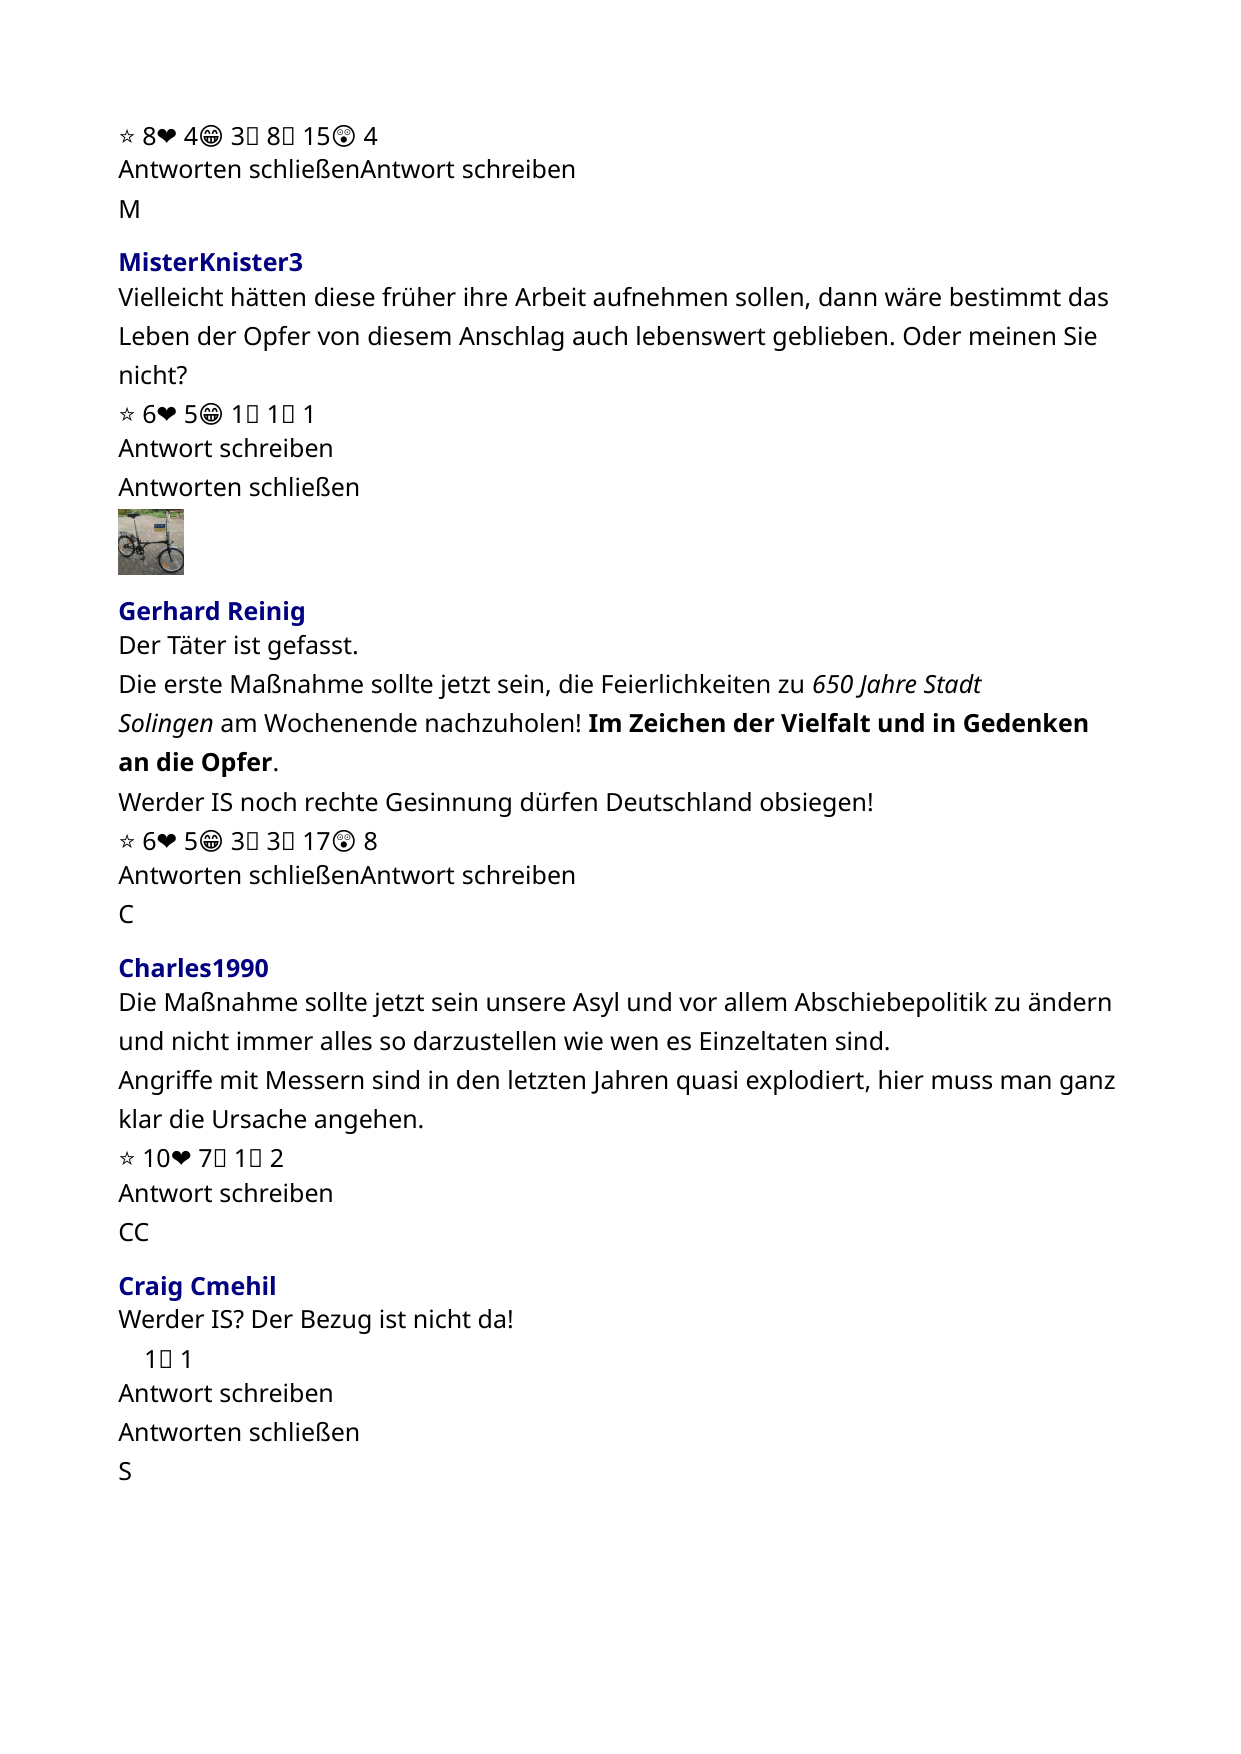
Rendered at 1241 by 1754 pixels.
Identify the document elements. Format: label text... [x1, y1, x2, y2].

text Antwort schreiben [118, 431, 1122, 465]
text C [118, 897, 1122, 931]
text CC [118, 1214, 1122, 1248]
text Die Maßnahme sollte jetzt sein unsere Asyl und vor allem Abschiebepolitik zu ändern und nicht immer alles so darzustellen wie wen es Einzeltaten sind. [118, 984, 1122, 1058]
text Werder IS noch rechte Gesinnung dürfen Deutschland obsiegen! [118, 784, 1122, 818]
subtitle Charles1990 [118, 950, 1122, 984]
picture [118, 509, 184, 575]
text 🙁 1🤨 1 [118, 1341, 1122, 1375]
text Antworten schließen [118, 470, 1122, 504]
text S [118, 1454, 1122, 1488]
text Die erste Maßnahme sollte jetzt sein, die Feierlichkeiten zu 650 Jahre Stadt Solingen am Wochenende nachzuholen! Im Zeichen der Vielfalt und in Gedenken an die Opfer. [118, 667, 1122, 779]
text Angriffe mit Messern sind in den letzten Jahren quasi explodiert, hier muss man ganz klar die Ursache angehen. [118, 1063, 1122, 1136]
text Der Täter ist gefasst. [118, 628, 1122, 662]
text Werder IS? Der Bezug ist nicht da! [118, 1302, 1122, 1336]
text ⭐️ 10❤️ 7🙁 1🤨 2 [118, 1141, 1122, 1175]
text Antworten schließenAntwort schreiben [118, 857, 1122, 892]
text ⭐️ 6❤️ 5😁 3🙁 3🤨 17😲 8 [118, 823, 1122, 857]
text Antwort schreiben [118, 1375, 1122, 1409]
subtitle Craig Cmehil [118, 1268, 1122, 1302]
text ⭐️ 8❤️ 4😁 3🙁 8🤨 15😲 4 [118, 118, 1122, 152]
text M [118, 191, 1122, 225]
text ⭐️ 6❤️ 5😁 1🙁 1🤨 1 [118, 397, 1122, 431]
text Vielleicht hätten diese früher ihre Arbeit aufnehmen sollen, dann wäre bestimmt das Leben der Opfer von diesem Anschlag auch lebenswert geblieben. Oder meinen Sie nicht? [118, 279, 1122, 392]
text Antwort schreiben [118, 1175, 1122, 1209]
subtitle Gerhard Reinig [118, 593, 1122, 628]
subtitle MisterKnister3 [118, 245, 1122, 279]
text Antworten schließen [118, 1414, 1122, 1449]
text Antworten schließenAntwort schreiben [118, 152, 1122, 186]
